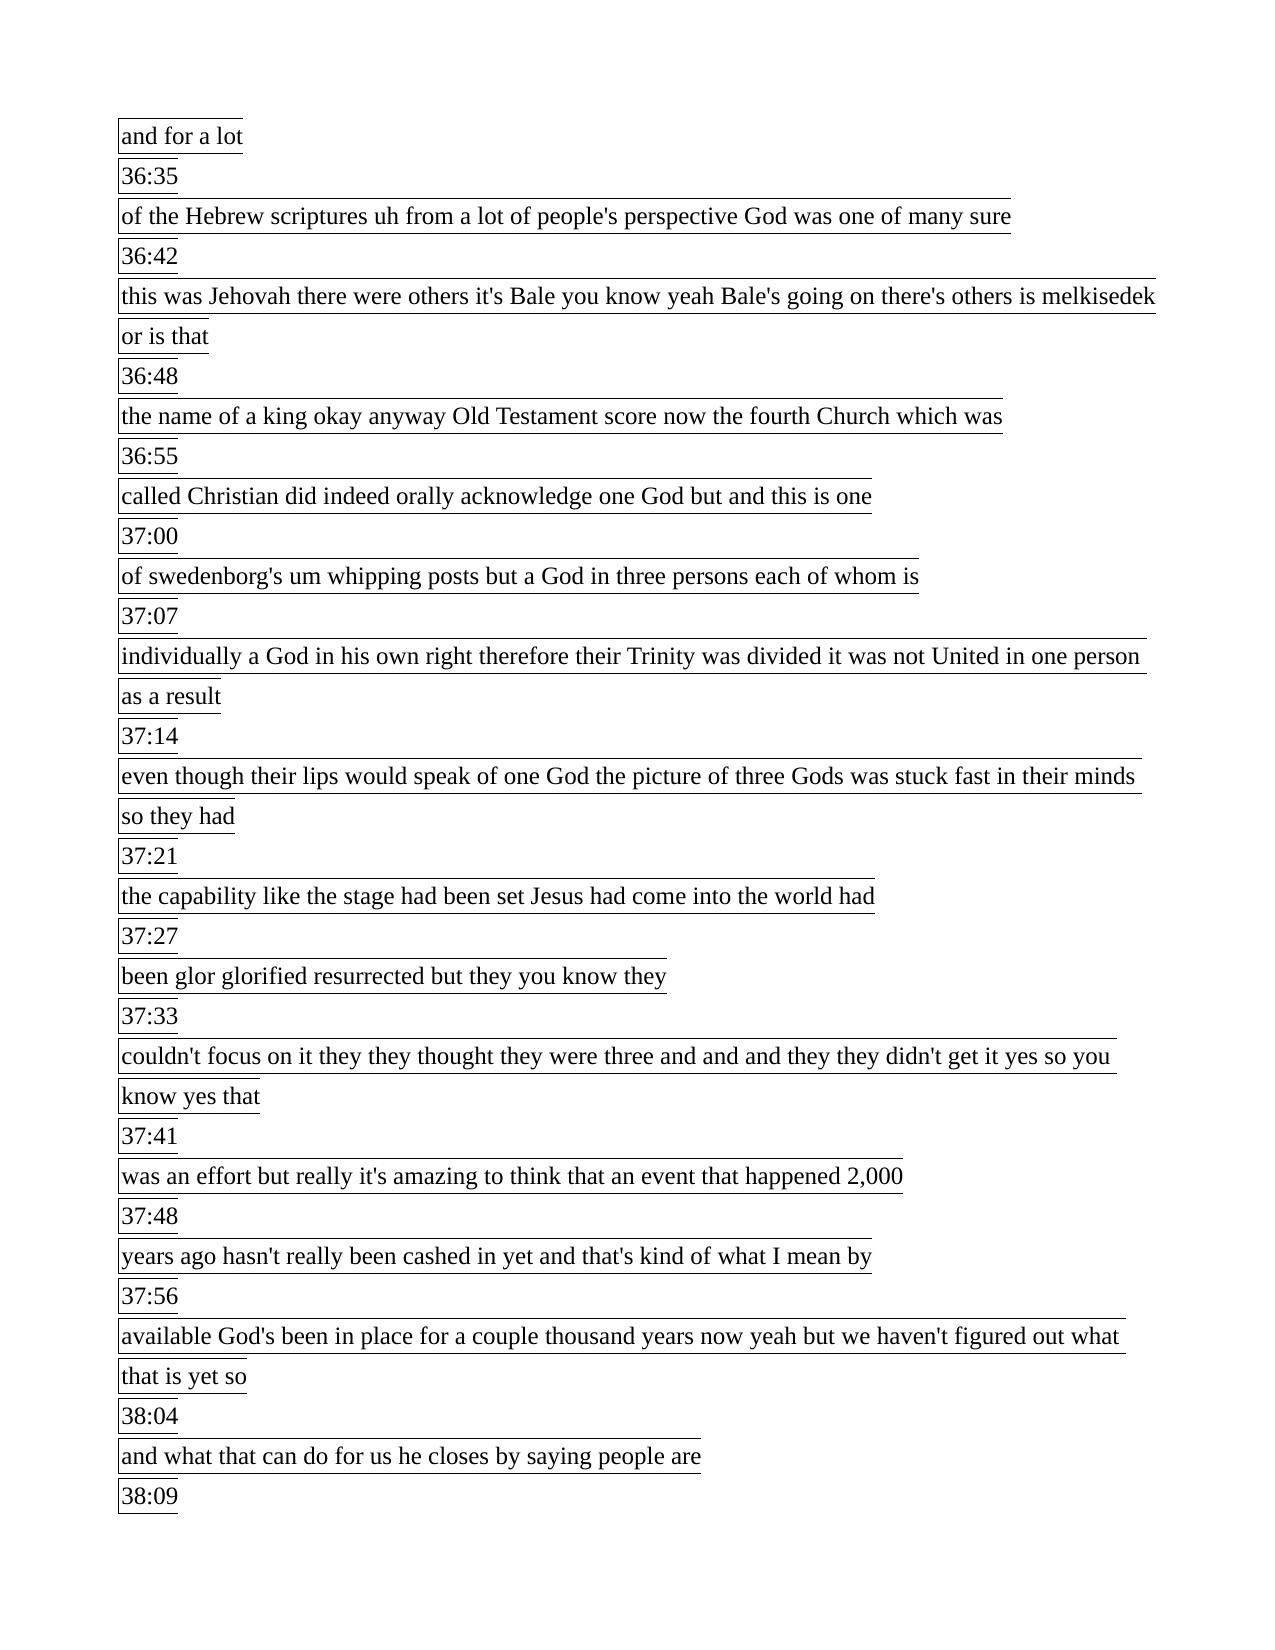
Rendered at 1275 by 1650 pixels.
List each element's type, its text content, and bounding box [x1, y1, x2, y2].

text and for a lot 36:35 of the Hebrew scriptures uh from a lot of people's perspective God was one of many sure 36:42 this was Jehovah there were others it's Bale you know yeah Bale's going on there's others is melkisedek or is that 36:48 the name of a king okay anyway Old Testament score now the fourth Church which was 36:55 called Christian did indeed orally acknowledge one God but and this is one 37:00 of swedenborg's um whipping posts but a God in three persons each of whom is 37:07 individually a God in his own right therefore their Trinity was divided it was not United in one person as a result 37:14 even though their lips would speak of one God the picture of three Gods was stuck fast in their minds so they had 37:21 the capability like the stage had been set Jesus had come into the world had 37:27 been glor glorified resurrected but they you know they 37:33 couldn't focus on it they they thought they were three and and and they they didn't get it yes so you know yes that 37:41 was an effort but really it's amazing to think that an event that happened 2,000 37:48 years ago hasn't really been cashed in yet and that's kind of what I mean by 37:56 available God's been in place for a couple thousand years now yeah but we haven't figured out what that is yet so 38:04 and what that can do for us he closes by saying people are 38:09 [118, 118, 1157, 1513]
